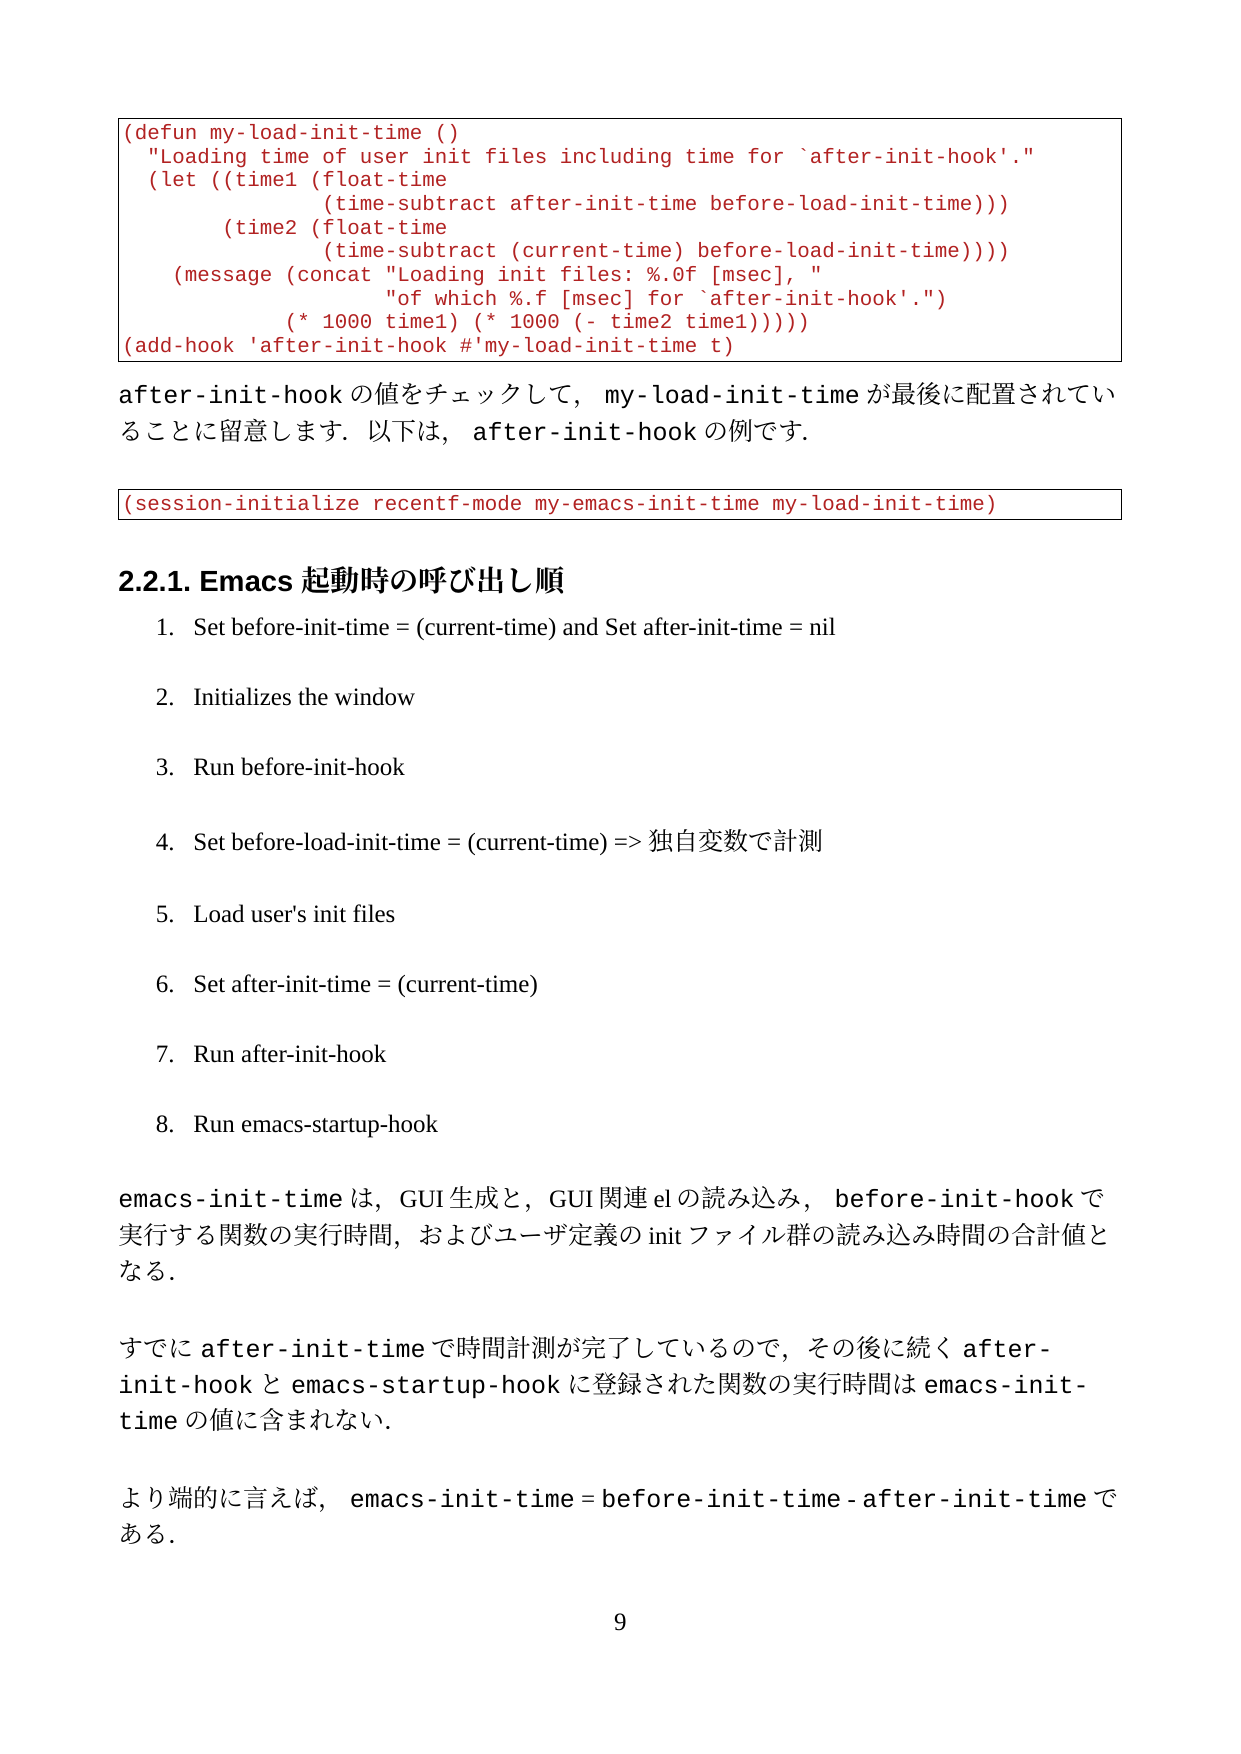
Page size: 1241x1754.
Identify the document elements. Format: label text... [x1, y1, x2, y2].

text (defun my-load-init-time () [119, 119, 1121, 142]
list Initializes the window [156, 682, 1122, 739]
text (time-subtract (current-time) before-load-init-time)))) [119, 236, 1121, 260]
list Run after-init-hook [156, 1039, 1122, 1097]
text after-init-hook の値をチェックして， my-load-init-time が最後に配置されていることに留意します．以下は， after-init-hook の例です． [118, 375, 1122, 476]
text "of which %.f [msec] for `after-init-hook'.") [119, 284, 1121, 307]
list Run emacs-startup-hook [156, 1109, 1122, 1167]
list Set after-init-time = (current-time) [156, 969, 1122, 1027]
list Load user's init files [156, 899, 1122, 957]
text "Loading time of user init files including time for `after-init-hook'." [119, 142, 1121, 165]
text すでに after-init-time で時間計測が完了しているので，その後に続く after-init-hook と emacs-startup-hook に登録された関数の実行時間は emacs-init-time の値に含まれない． [118, 1328, 1122, 1466]
text emacs-init-time は，GUI生成と，GUI関連elの読み込み， before-init-hook で実行する関数の実行時間，およびユーザ定義のinitファイル群の読み込み時間の合計値となる． [118, 1179, 1122, 1316]
subtitle Emacs 起動時の呼び出し順 [118, 558, 1122, 599]
text (message (concat "Loading init files: %.0f [msec], " [119, 260, 1121, 284]
list Set before-load-init-time = (current-time) => 独自変数で計測 [156, 822, 1122, 887]
text (session-initialize recentf-mode my-emacs-init-time my-load-init-time) [119, 490, 1121, 519]
text (add-hook 'after-init-hook #'my-load-init-time t) [119, 331, 1121, 361]
text (time2 (float-time [119, 213, 1121, 236]
text (let ((time1 (float-time [119, 165, 1121, 189]
list Set before-init-time = (current-time) and Set after-init-time = nil [156, 612, 1122, 669]
text より端的に言えば， emacs-init-time = before-init-time - after-init-time である． [118, 1478, 1122, 1551]
text (time-subtract after-init-time before-load-init-time))) [119, 189, 1121, 213]
list Run before-init-hook [156, 752, 1122, 809]
text (* 1000 time1) (* 1000 (- time2 time1))))) [119, 307, 1121, 331]
